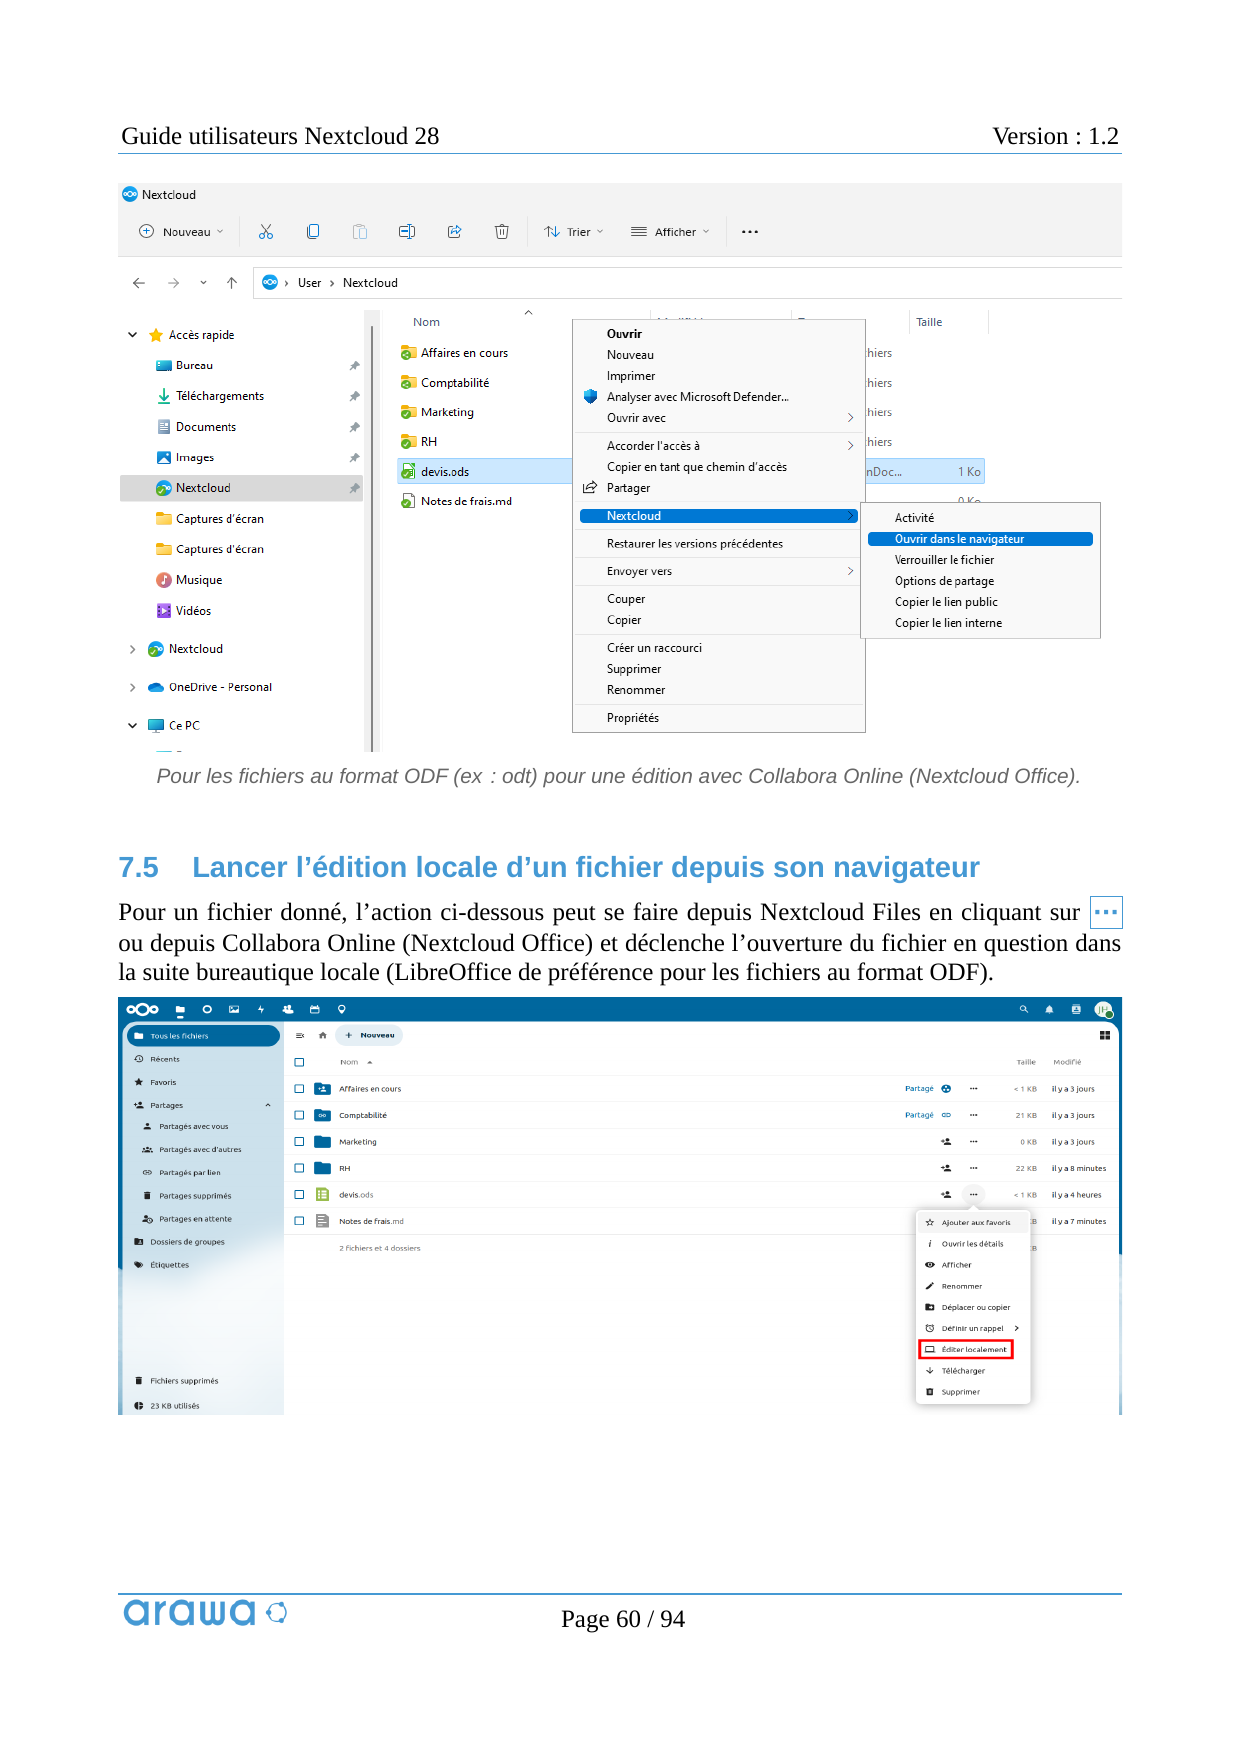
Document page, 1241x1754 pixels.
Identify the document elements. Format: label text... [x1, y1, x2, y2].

picture [118, 183, 1123, 752]
picture [1072, 1005, 1080, 1013]
picture [118, 1022, 1123, 1415]
picture [121, 1597, 290, 1628]
text Pour les fichiers au format ODF (ex : odt) pour une édition avec Collabora Online (Nextcloud Office). [118, 764, 1122, 788]
text Pour un fichier donné, l’action ci-dessous peut se faire depuis Nextcloud Files en cliquant sur ⋅⋅⋅ ou depuis Collabora Online (Nextcloud Office) et déclenche l’ouverture du fichier en question dans la suite bureautique locale (LibreOffice de préférence pour les fichiers au format ODF). [118, 896, 1122, 986]
picture [283, 1006, 293, 1013]
subtitle Lancer l’édition locale d’un fichier depuis son navigateur [118, 850, 1122, 883]
picture [230, 1006, 238, 1012]
picture [127, 1003, 158, 1016]
picture [176, 1007, 184, 1012]
picture [1095, 1002, 1113, 1018]
